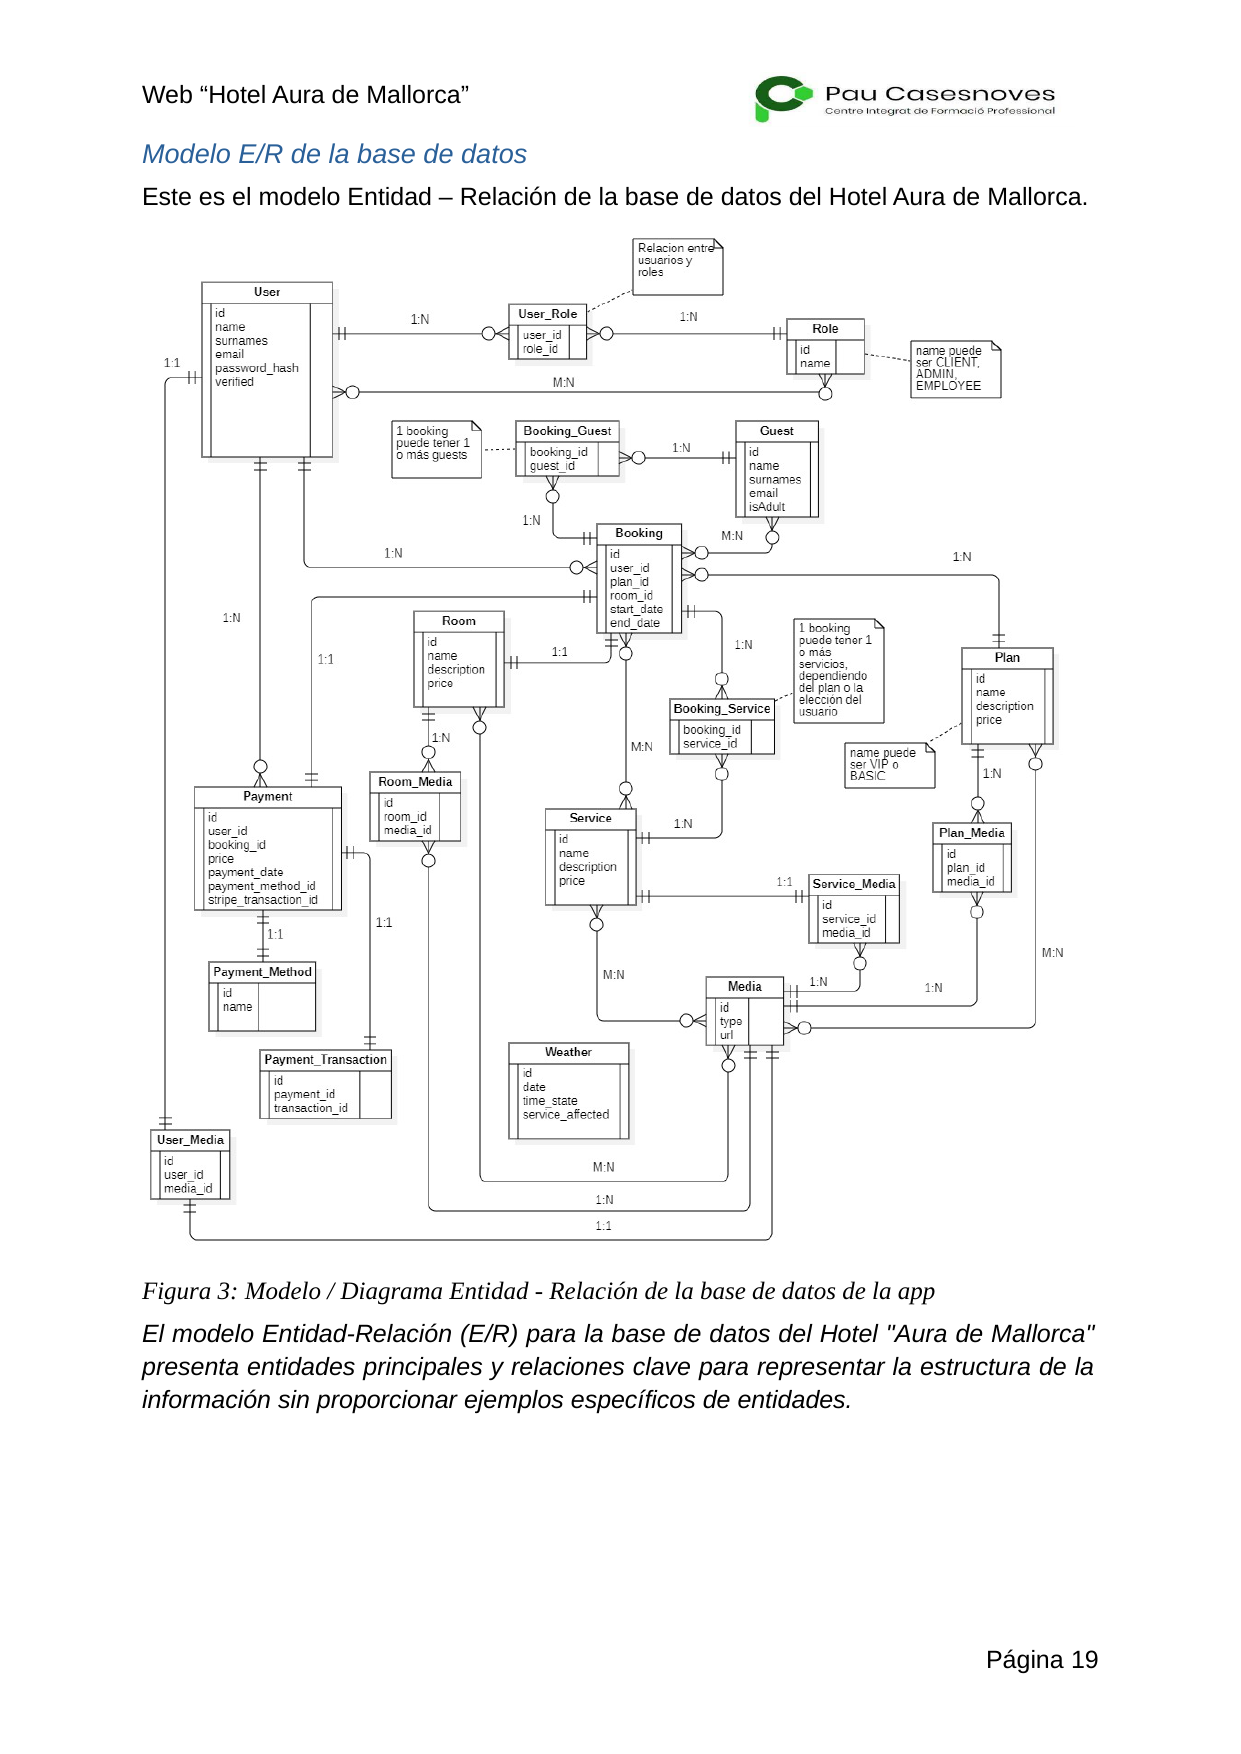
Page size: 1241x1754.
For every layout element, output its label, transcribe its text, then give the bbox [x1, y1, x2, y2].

picture [748, 72, 1075, 127]
text Este es el modelo Entidad – Relación de la base de datos del Hotel Aura de Mallorca. [142, 182, 1098, 210]
subtitle Modelo E/R de la base de datos [142, 138, 1098, 169]
picture [141, 229, 1099, 1277]
text Figura 3: Modelo / Diagrama Entidad - Relación de la base de datos de la app [142, 1277, 1098, 1305]
text El modelo Entidad-Relación (E/R) para la base de datos del Hotel "Aura de Mallorca" presenta entidades principales y relaciones clave para representar la estructura de la información sin proporcionar ejemplos específicos de entidades. [142, 1305, 1098, 1414]
